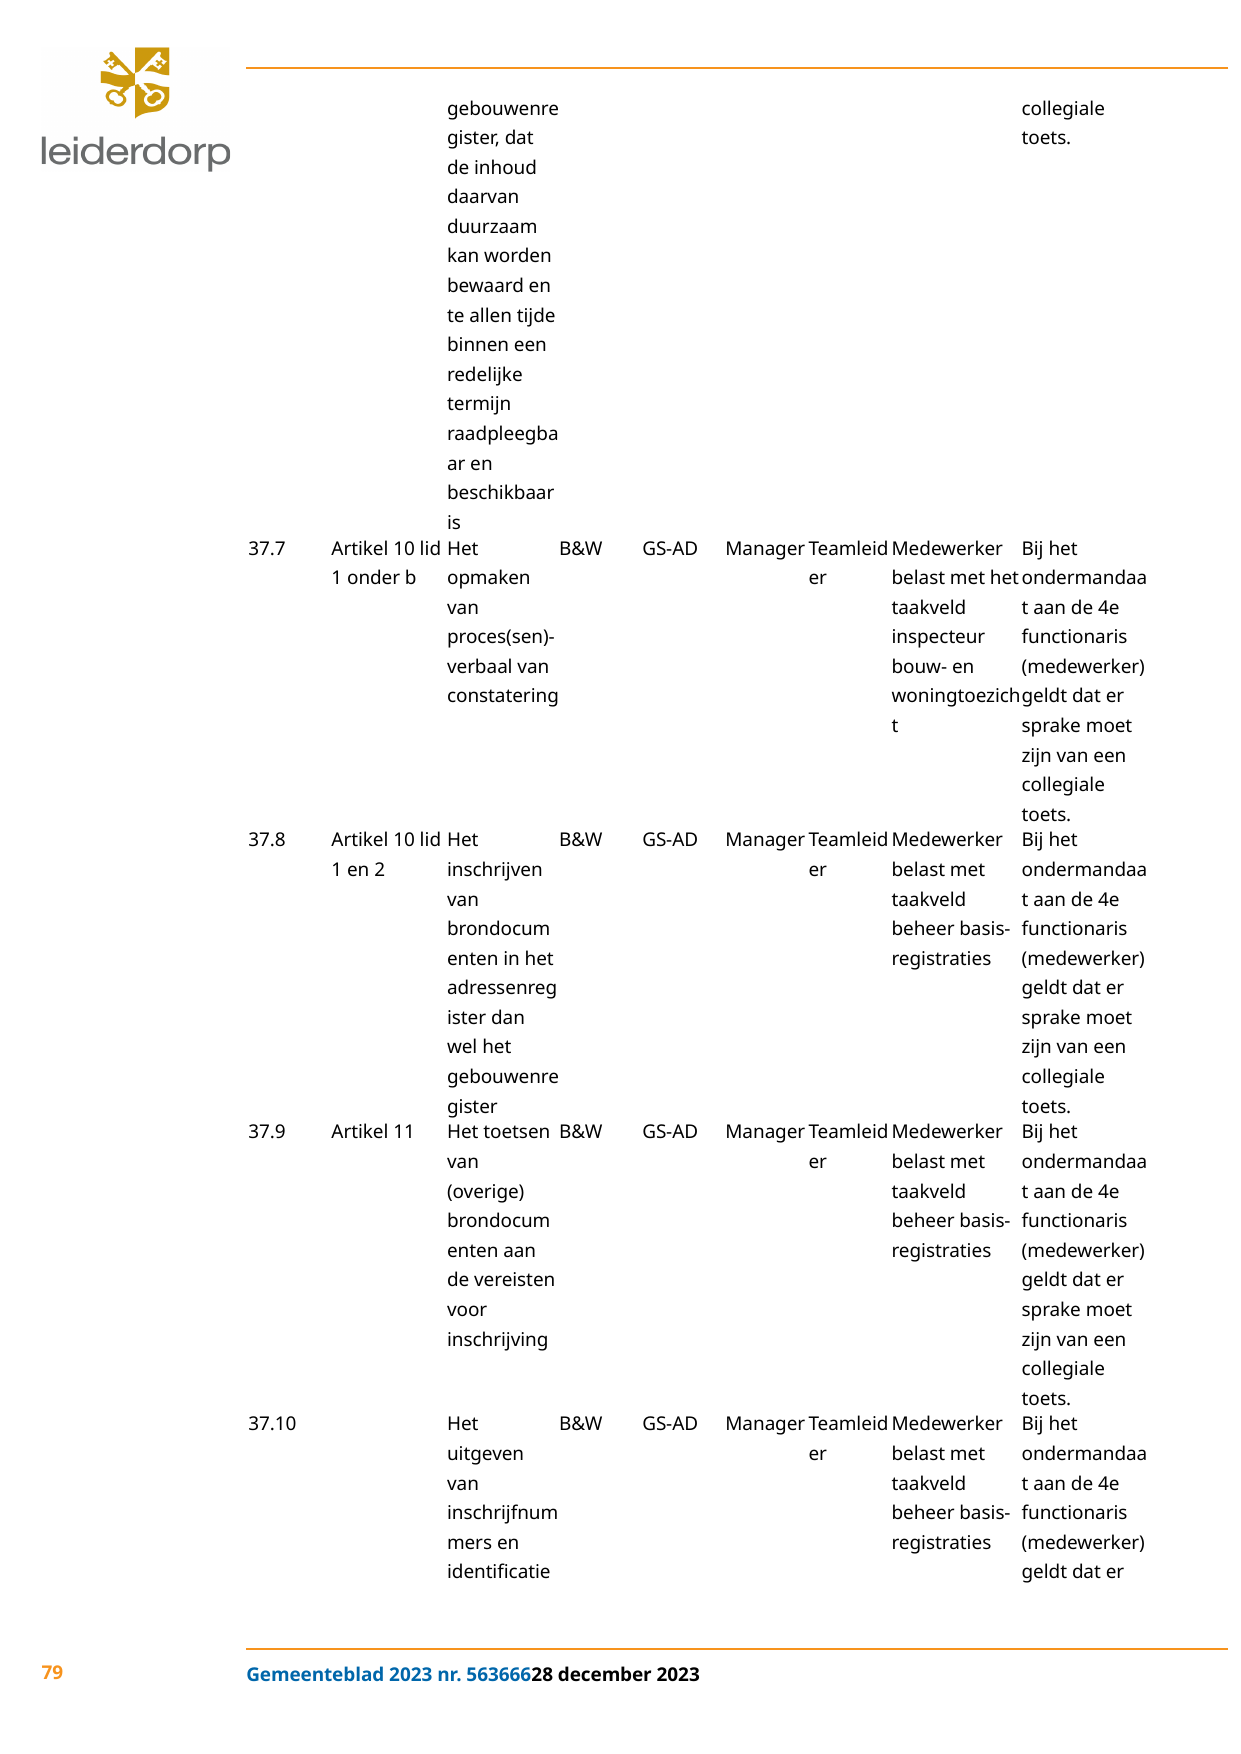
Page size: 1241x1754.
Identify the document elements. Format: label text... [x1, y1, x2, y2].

table_cell [725, 95, 808, 535]
table_cell Bij het ondermandaat aan de 4e functionaris (medewerker) geldt dat er [1021, 1411, 1152, 1584]
table_cell Het toetsen van (overige) brondocumenten aan de vereisten voor inschrijving [447, 1119, 559, 1411]
table_cell Bij het ondermandaat aan de 4e functionaris (medewerker) geldt dat er sprake moet zijn van een collegiale toets. [1021, 1119, 1152, 1411]
table_cell [331, 1411, 447, 1584]
table_cell [891, 95, 1021, 535]
table_cell Manager [725, 535, 808, 827]
table_cell B&W [559, 535, 642, 827]
table_cell 37.7 [248, 535, 331, 827]
table_cell 37.9 [248, 1119, 331, 1411]
table_cell Artikel 10 lid 1 en 2 [331, 827, 447, 1119]
picture [41, 47, 231, 172]
table_cell [331, 95, 447, 535]
table_cell [808, 95, 891, 535]
table_cell B&W [559, 827, 642, 1119]
table_cell [248, 95, 331, 535]
table_cell Manager [725, 1411, 808, 1584]
table_cell Teamleider [808, 1119, 891, 1411]
table_cell [559, 95, 642, 535]
table_cell B&W [559, 1119, 642, 1411]
table_cell Medewerker belast met taakveld beheer basis-registraties [891, 1411, 1021, 1584]
table_cell Medewerker belast met het taakveld inspecteur bouw- en woningtoezicht [891, 535, 1021, 827]
table_cell Teamleider [808, 1411, 891, 1584]
table_cell [642, 95, 725, 535]
table_cell Het opmaken van proces(sen)-verbaal van constatering [447, 535, 559, 827]
table_cell Het inschrijven van brondocumenten in het adressenregister dan wel het gebouwenregister [447, 827, 559, 1119]
table_cell Teamleider [808, 827, 891, 1119]
table_cell Manager [725, 1119, 808, 1411]
table_cell 37.10 [248, 1411, 331, 1584]
table_cell Teamleider [808, 535, 891, 827]
table_cell Manager [725, 827, 808, 1119]
table_cell 37.8 [248, 827, 331, 1119]
table_cell Bij het ondermandaat aan de 4e functionaris (medewerker) geldt dat er sprake moet zijn van een collegiale toets. [1021, 827, 1152, 1119]
table_cell GS-AD [642, 535, 725, 827]
table_cell Bij het ondermandaat aan de 4e functionaris (medewerker) geldt dat er sprake moet zijn van een collegiale toets. [1021, 535, 1152, 827]
table_cell gebouwenregister, dat de inhoud daarvan duurzaam kan worden bewaard en te allen tijde binnen een redelijke termijn raadpleegbaar en beschikbaar is [447, 95, 559, 535]
table_cell B&W [559, 1411, 642, 1584]
table_cell Artikel 11 [331, 1119, 447, 1411]
table_cell GS-AD [642, 1119, 725, 1411]
table_cell collegiale toets. [1021, 95, 1152, 535]
table_cell Artikel 10 lid 1 onder b [331, 535, 447, 827]
table_cell GS-AD [642, 827, 725, 1119]
table_cell Het uitgeven van inschrijfnummers en identificatie [447, 1411, 559, 1584]
table_cell Medewerker belast met taakveld beheer basis-registraties [891, 1119, 1021, 1411]
table_cell Medewerker belast met taakveld beheer basis-registraties [891, 827, 1021, 1119]
table_cell GS-AD [642, 1411, 725, 1584]
